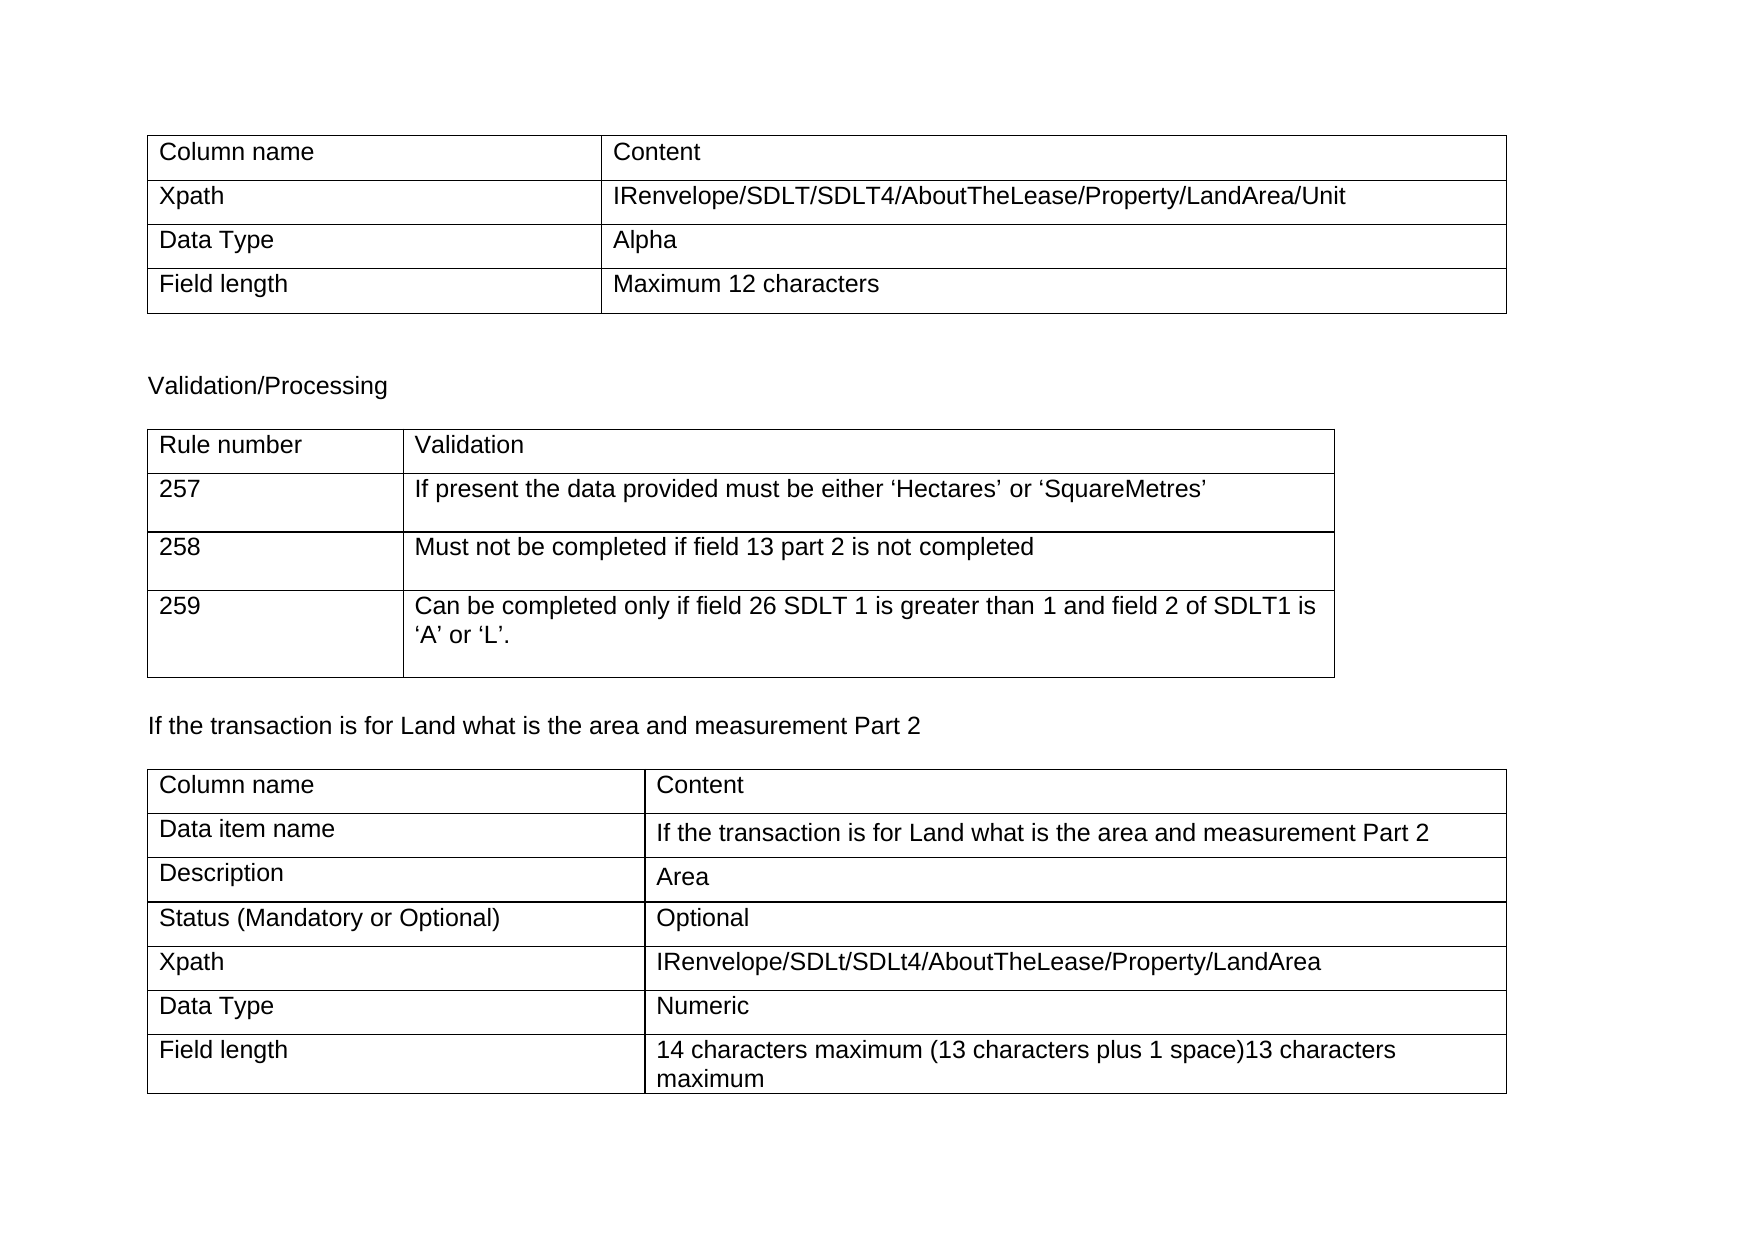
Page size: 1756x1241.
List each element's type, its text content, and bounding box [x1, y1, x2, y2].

table_cell Area [646, 858, 1506, 901]
table_header Column name [148, 770, 644, 813]
text Validation/Processing [148, 371, 1515, 400]
table_cell Can be completed only if field 26 SDLT 1 is greater than 1 and field 2 of SDLT1 is ‘A’ or ‘L’. [404, 591, 1334, 677]
table_cell Data Type [148, 225, 601, 268]
table_cell Must not be completed if field 13 part 2 is not completed [404, 533, 1334, 590]
table_cell If present the data provided must be either ‘Hectares’ or ‘SquareMetres’ [404, 474, 1334, 531]
table_cell If the transaction is for Land what is the area and measurement Part 2 [646, 814, 1506, 857]
table_cell Status (Mandatory or Optional) [148, 903, 644, 946]
table_cell Numeric [646, 991, 1506, 1034]
table_cell Description [148, 858, 644, 901]
table_cell Maximum 12 characters [602, 269, 1506, 312]
table_cell 14 characters maximum (13 characters plus 1 space)13 characters maximum [646, 1035, 1506, 1093]
table_cell Xpath [148, 181, 601, 224]
table_cell IRenvelope/SDLt/SDLt4/AboutTheLease/Property/LandArea [646, 947, 1506, 990]
subtitle If the transaction is for Land what is the area and measurement Part 2 [148, 711, 1515, 740]
table_cell Field length [148, 269, 601, 312]
table_header Content [602, 136, 1506, 180]
table_header Rule number [148, 430, 403, 473]
table_header Validation [404, 430, 1334, 473]
table_cell IRenvelope/SDLT/SDLT4/AboutTheLease/Property/LandArea/Unit [602, 181, 1506, 224]
table_header Column name [148, 136, 601, 180]
table_cell Field length [148, 1035, 644, 1093]
table_cell 257 [148, 474, 403, 531]
table_cell Optional [646, 903, 1506, 946]
table_cell 258 [148, 533, 403, 590]
table_header Content [646, 770, 1506, 813]
table_cell Data item name [148, 814, 644, 857]
table_cell Alpha [602, 225, 1506, 268]
table_cell Data Type [148, 991, 644, 1034]
table_cell 259 [148, 591, 403, 677]
table_cell Xpath [148, 947, 644, 990]
